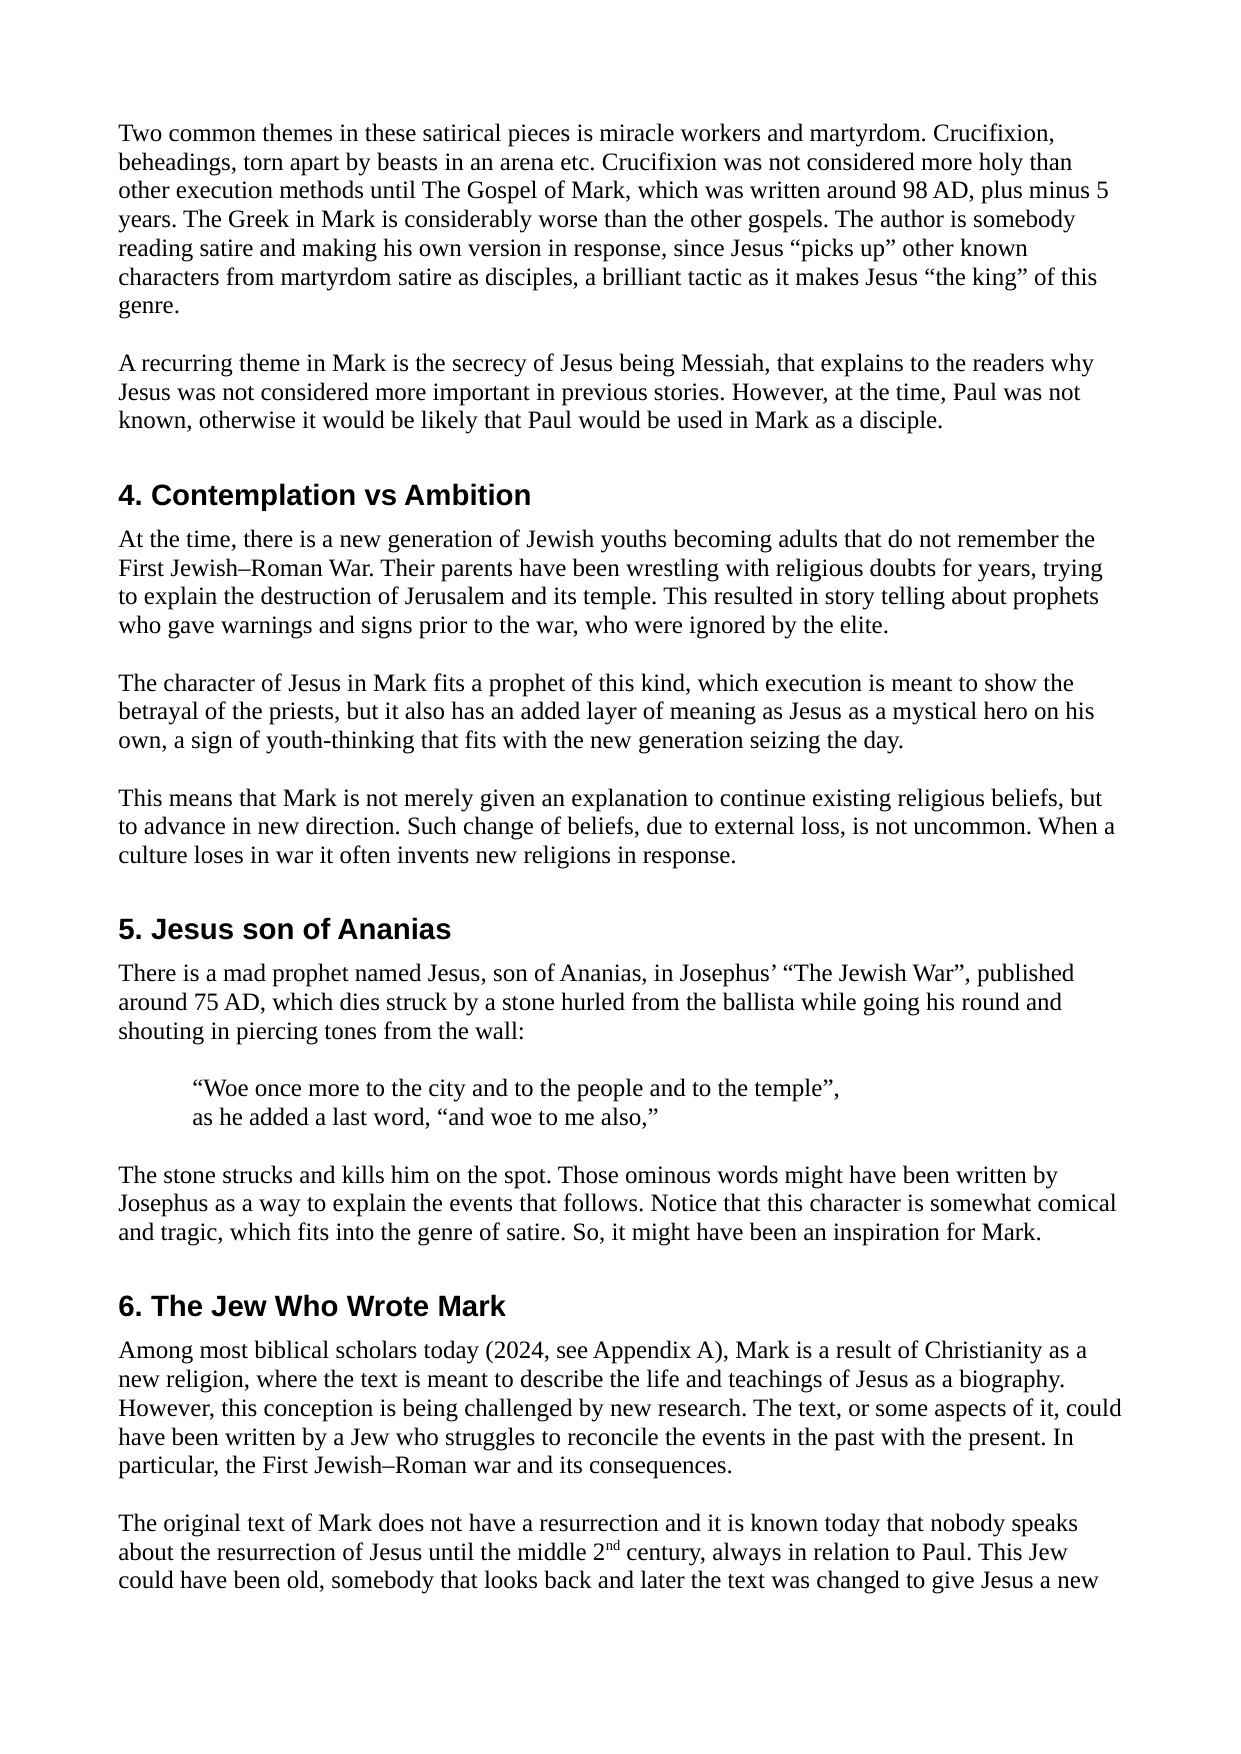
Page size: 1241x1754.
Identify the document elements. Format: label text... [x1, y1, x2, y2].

text The stone strucks and kills him on the spot. Those ominous words might have been written by Josephus as a way to explain the events that follows. Notice that this character is somewhat comical and tragic, which fits into the genre of satire. So, it might have been an inspiration for Mark. [118, 1160, 1122, 1246]
text At the time, there is a new generation of Jewish youths becoming adults that do not remember the First Jewish–Roman War. Their parents have been wrestling with religious doubts for years, trying to explain the destruction of Jerusalem and its temple. This resulted in story telling about prophets who gave warnings and signs prior to the war, who were ignored by the elite. [118, 524, 1122, 639]
text A recurring theme in Mark is the secrecy of Jesus being Messiah, that explains to the readers why Jesus was not considered more important in previous stories. However, at the time, Paul was not known, otherwise it would be likely that Paul would be used in Mark as a disciple. [118, 348, 1122, 434]
text There is a mad prophet named Jesus, son of Ananias, in Josephus’ “The Jewish War”, published around 75 AD, which dies struck by a stone hurled from the ballista while going his round and shouting in piercing tones from the wall: [118, 958, 1122, 1045]
text Two common themes in these satirical pieces is miracle workers and martyrdom. Crucifixion, beheadings, torn apart by beasts in an arena etc. Crucifixion was not considered more holy than other execution methods until The Gospel of Mark, which was written around 98 AD, plus minus 5 years. The Greek in Mark is considerably worse than the other gospels. The author is somebody reading satire and making his own version in response, since Jesus “picks up” other known characters from martyrdom satire as disciples, a brilliant tactic as it makes Jesus “the king” of this genre. [118, 118, 1122, 319]
text as he added a last word, “and woe to me also,” [118, 1102, 1122, 1160]
text Among most biblical scholars today (2024, see Appendix A), Mark is a result of Christianity as a new religion, where the text is meant to describe the life and teachings of Jesus as a biography. However, this conception is being challenged by new research. The text, or some aspects of it, could have been written by a Jew who struggles to reconcile the events in the past with the present. In particular, the First Jewish–Roman war and its consequences. [118, 1336, 1122, 1479]
subtitle 5. Jesus son of Ananias [118, 912, 1122, 946]
text The original text of Mark does not have a resurrection and it is known today that nobody speaks about the resurrection of Jesus until the middle 2nd century, always in relation to Paul. This Jew could have been old, somebody that looks back and later the text was changed to give Jesus a new [118, 1508, 1122, 1594]
text The character of Jesus in Mark fits a prophet of this kind, which execution is meant to show the betrayal of the priests, but it also has an added layer of meaning as Jesus as a mystical hero on his own, a sign of youth-thinking that fits with the new generation seizing the day. [118, 668, 1122, 754]
subtitle 6. The Jew Who Wrote Mark [118, 1289, 1122, 1323]
text “Woe once more to the city and to the people and to the temple”, [118, 1073, 1122, 1102]
text This means that Mark is not merely given an explanation to continue existing religious beliefs, but to advance in new direction. Such change of beliefs, due to external loss, is not uncommon. When a culture loses in war it often invents new religions in response. [118, 783, 1122, 869]
subtitle 4. Contemplation vs Ambition [118, 478, 1122, 511]
